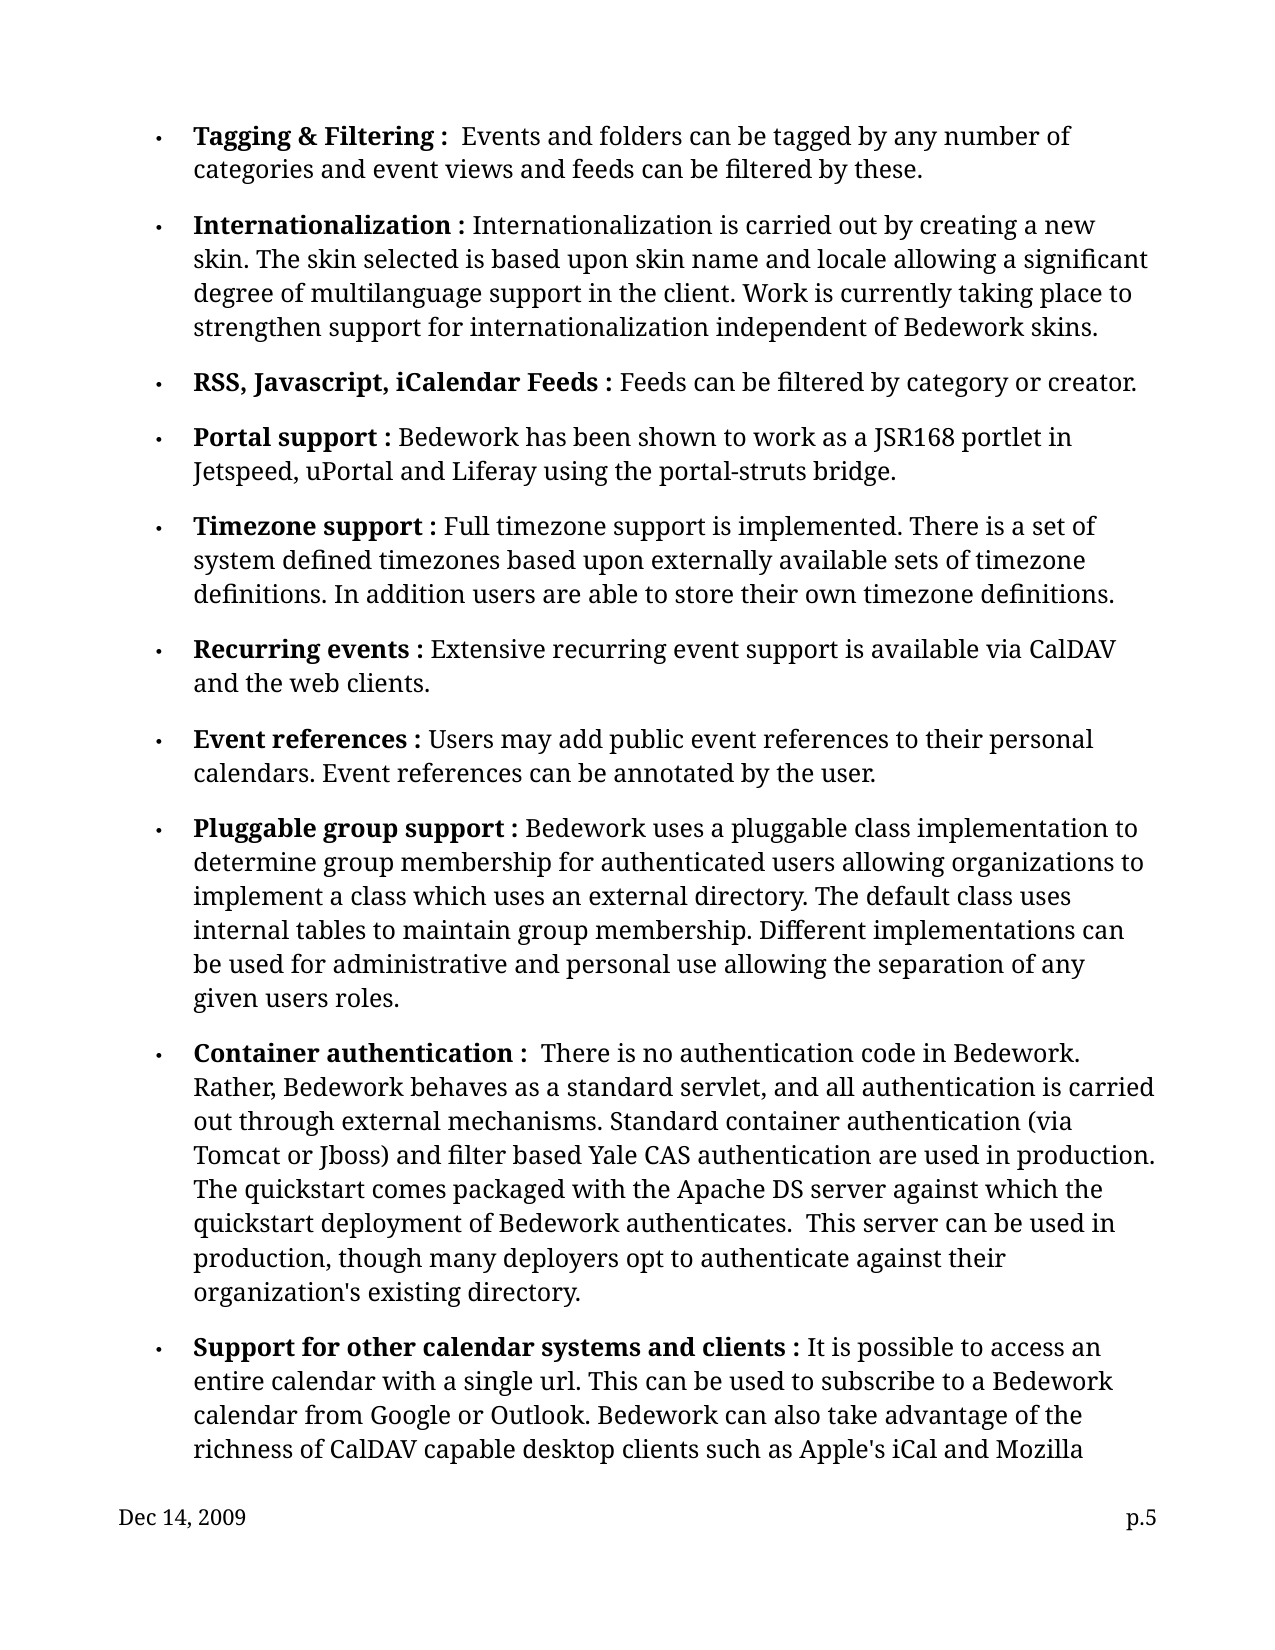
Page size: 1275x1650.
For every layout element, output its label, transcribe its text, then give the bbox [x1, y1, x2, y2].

list Container authentication : There is no authentication code in Bedework. Rather, Bedework behaves as a standard servlet, and all authentication is carried out through external mechanisms. Standard container authentication (via Tomcat or Jboss) and filter based Yale CAS authentication are used in production. The quickstart comes packaged with the Apache DS server against which the quickstart deployment of Bedework authenticates. This server can be used in production, though many deployers opt to authenticate against their organization's existing directory. [156, 1036, 1157, 1308]
list Portal support : Bedework has been shown to work as a JSR168 portlet in Jetspeed, uPortal and Liferay using the portal-struts bridge. [156, 420, 1157, 488]
list Recurring events : Extensive recurring event support is available via CalDAV and the web clients. [156, 632, 1157, 700]
list Event references : Users may add public event references to their personal calendars. Event references can be annotated by the user. [156, 721, 1157, 789]
list Support for other calendar systems and clients : It is possible to access an entire calendar with a single url. This can be used to subscribe to a Bedework calendar from Google or Outlook. Bedework can also take advantage of the richness of CalDAV capable desktop clients such as Apple's iCal and Mozilla [156, 1329, 1157, 1466]
list Pluggable group support : Bedework uses a pluggable class implementation to determine group membership for authenticated users allowing organizations to implement a class which uses an external directory. The default class uses internal tables to maintain group membership. Different implementations can be used for administrative and personal use allowing the separation of any given users roles. [156, 810, 1157, 1015]
list Internationalization : Internationalization is carried out by creating a new skin. The skin selected is based upon skin name and locale allowing a significant degree of multilanguage support in the client. Work is currently taking place to strengthen support for internationalization independent of Bedework skins. [156, 207, 1157, 343]
list Tagging & Filtering : Events and folders can be tagged by any number of categories and event views and feeds can be filtered by these. [156, 118, 1157, 186]
list Timezone support : Full timezone support is implemented. There is a set of system defined timezones based upon externally available sets of timezone definitions. In addition users are able to store their own timezone definitions. [156, 509, 1157, 611]
list RSS, Javascript, iCalendar Feeds : Feeds can be filtered by category or creator. [156, 364, 1157, 399]
